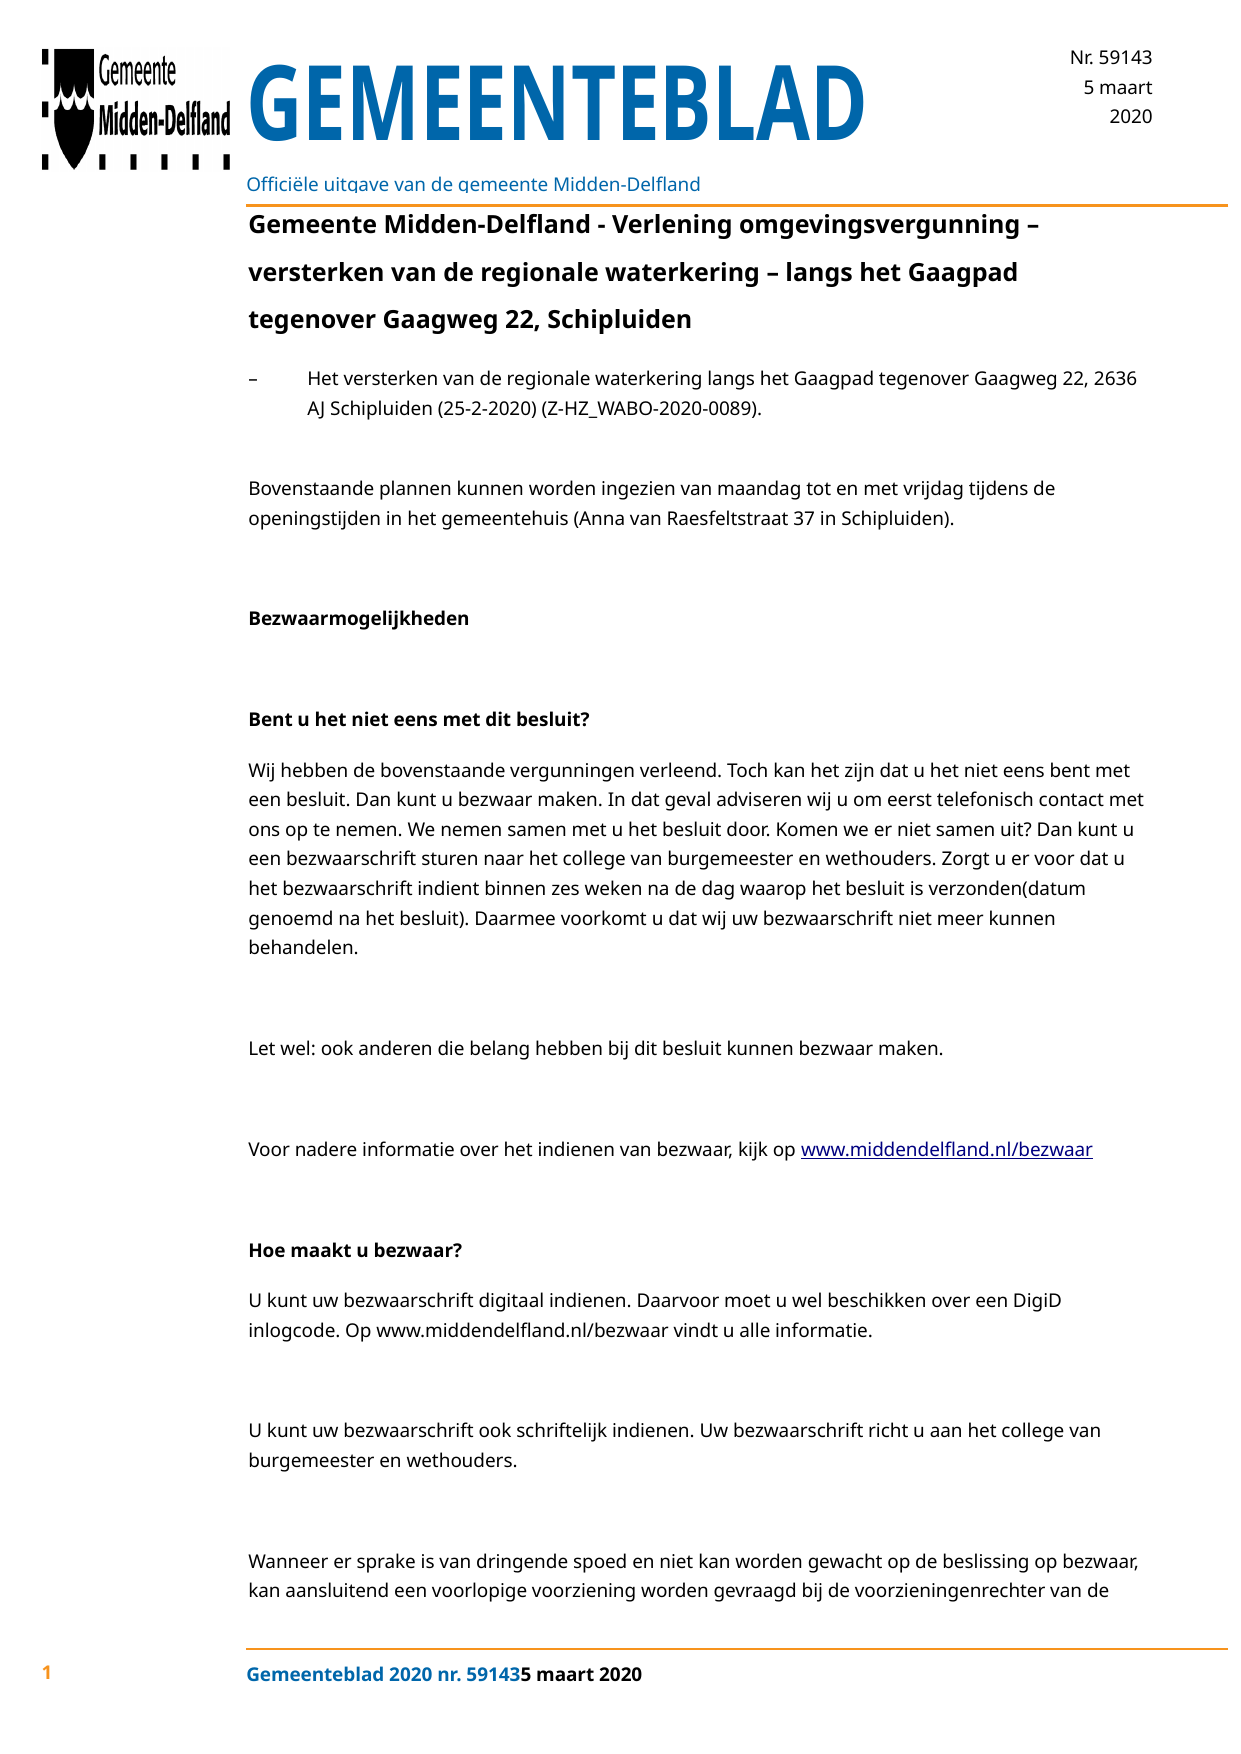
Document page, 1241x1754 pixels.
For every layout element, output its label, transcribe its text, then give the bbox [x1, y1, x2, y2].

text U kunt uw bezwaarschrift digitaal indienen. Daarvoor moet u wel beschikken over een DigiD inlogcode. Op www.middendelfland.nl/bezwaar vindt u alle informatie. [248, 1287, 1152, 1342]
text Hoe maakt u bezwaar? [248, 1237, 1152, 1262]
list Het versterken van de regionale waterkering langs het Gaagpad tegenover Gaagweg 22, 2636 AJ Schipluiden (25-2-2020) (Z-HZ_WABO-2020-0089). [248, 366, 1152, 421]
text Voor nadere informatie over het indienen van bezwaar, kijk op www.middendelfland.nl/bezwaar [248, 1136, 1152, 1162]
text Gemeente Midden-Delfland - Verlening omgevingsvergunning – versterken van de regionale waterkering – langs het Gaagpad tegenover Gaagweg 22, Schipluiden [248, 207, 1152, 336]
text Bovenstaande plannen kunnen worden ingezien van maandag tot en met vrijdag tijdens de openingstijden in het gemeentehuis (Anna van Raesfeltstraat 37 in Schipluiden). [248, 475, 1152, 530]
text U kunt uw bezwaarschrift ook schriftelijk indienen. Uw bezwaarschrift richt u aan het college van burgemeester en wethouders. [248, 1418, 1152, 1473]
text Bent u het niet eens met dit besluit? [248, 706, 1152, 732]
text Bezwaarmogelijkheden [248, 606, 1152, 631]
text Wanneer er sprake is van dringende spoed en niet kan worden gewacht op de beslissing op bezwaar, kan aansluitend een voorlopige voorziening worden gevraagd bij de voorzieningenrechter van de [248, 1548, 1152, 1603]
picture [41, 47, 231, 172]
text Wij hebben de bovenstaande vergunningen verleend. Toch kan het zijn dat u het niet eens bent met een besluit. Dan kunt u bezwaar maken. In dat geval adviseren wij u om eerst telefonisch contact met ons op te nemen. We nemen samen met u het besluit door. Komen we er niet samen uit? Dan kunt u een bezwaarschrift sturen naar het college van burgemeester en wethouders. Zorgt u er voor dat u het bezwaarschrift indient binnen zes weken na de dag waarop het besluit is verzonden(datum genoemd na het besluit). Daarmee voorkomt u dat wij uw bezwaarschrift niet meer kunnen behandelen. [248, 757, 1152, 960]
text Let wel: ook anderen die belang hebben bij dit besluit kunnen bezwaar maken. [248, 1035, 1152, 1061]
